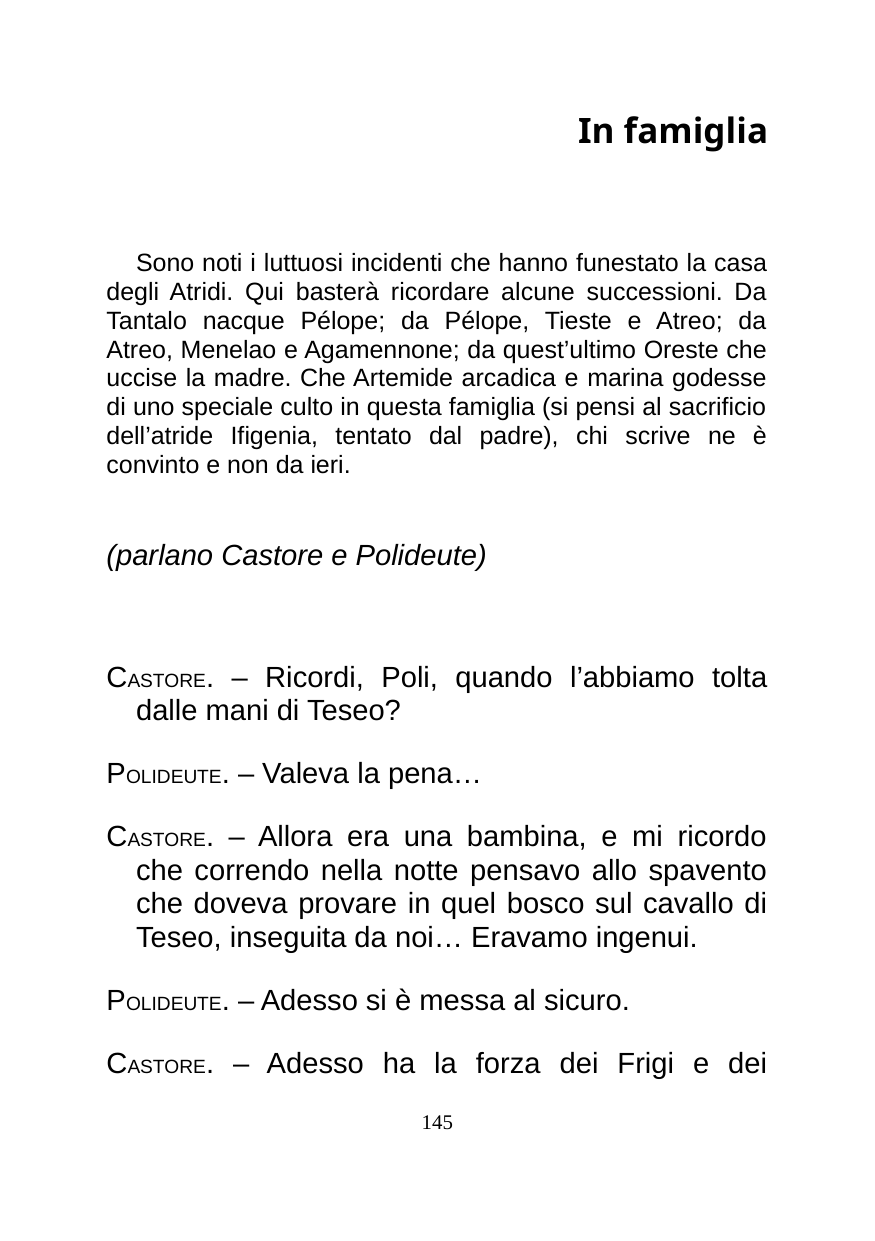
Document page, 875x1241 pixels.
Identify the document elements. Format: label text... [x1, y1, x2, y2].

text Polideute. – Valeva la pena… [106, 756, 768, 790]
subtitle In famiglia [106, 106, 768, 154]
text (parlano Castore e Polideute) [106, 537, 768, 571]
text Castore. – Ricordi, Poli, quando l’abbiamo tolta dalle mani di Teseo? [106, 659, 768, 727]
text Sono noti i luttuosi incidenti che hanno funestato la casa degli Atridi. Qui basterà ricordare alcune successioni. Da Tantalo nacque Pélope; da Pélope, Tieste e Atreo; da Atreo, Menelao e Agamennone; da quest’ultimo Oreste che uccise la madre. Che Artemide arcadica e marina godesse di uno speciale culto in questa famiglia (si pensi al sacrificio dell’atride Ifigenia, tentato dal padre), chi scrive ne è convinto e non da ieri. [106, 248, 768, 478]
text Polideute. – Adesso si è messa al sicuro. [106, 983, 768, 1016]
text Castore. – Allora era una bambina, e mi ricordo che correndo nella notte pensavo allo spavento che doveva provare in quel bosco sul cavallo di Teseo, inseguita da noi… Eravamo ingenui. [106, 819, 768, 953]
text Castore. – Adesso ha la forza dei Frigi e dei [106, 1046, 768, 1079]
